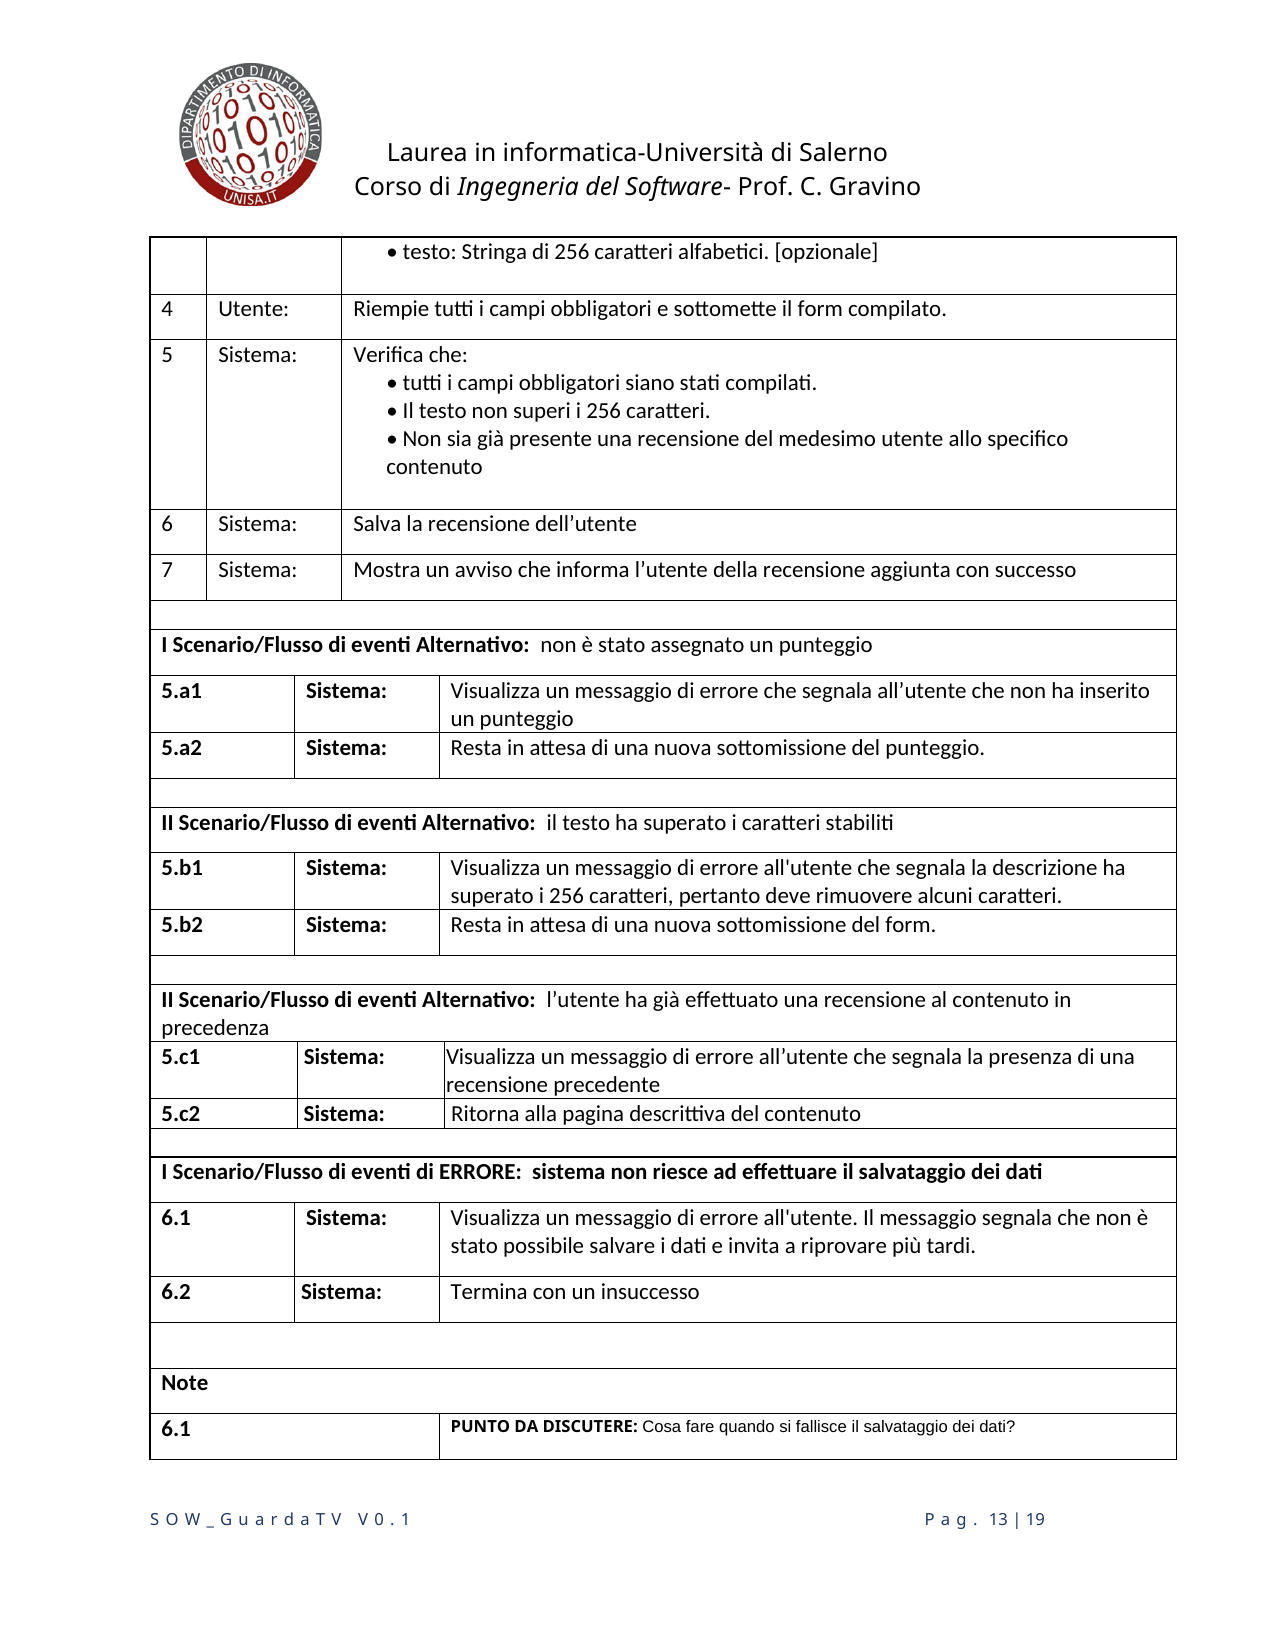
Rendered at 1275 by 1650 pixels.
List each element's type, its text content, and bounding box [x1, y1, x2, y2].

table_cell Note [151, 1369, 1176, 1413]
table_cell Ritorna alla pagina descrittiva del contenuto [445, 1099, 1176, 1127]
table_cell Resta in attesa di una nuova sottomissione del punteggio. [440, 733, 1176, 777]
table_cell Sistema: [295, 733, 439, 777]
table_cell Resta in attesa di una nuova sottomissione del form. [440, 910, 1176, 955]
table_cell Sistema: [295, 1203, 439, 1276]
table_cell Sistema: [295, 1277, 439, 1322]
table_cell 5.c1 [151, 1042, 297, 1098]
table_cell Sistema: [298, 1099, 444, 1127]
table_cell Sistema: [207, 510, 341, 554]
table_cell Sistema: [295, 853, 439, 909]
table_cell Verifica che: • tutti i campi obbligatori siano stati compilati. • Il testo non superi i 256 caratteri. • Non sia già presente una recensione del medesimo utente allo specifico contenuto [342, 340, 1176, 508]
table_cell [151, 779, 1176, 807]
table_cell [151, 601, 1176, 629]
table_cell [151, 956, 1176, 984]
table_cell Mostra un avviso che informa l’utente della recensione aggiunta con successo [342, 555, 1176, 600]
table_cell Sistema: [207, 340, 341, 508]
table_cell 5.a1 [151, 676, 294, 732]
table_cell Visualizza un messaggio di errore che segnala all’utente che non ha inserito un punteggio [440, 676, 1176, 732]
table_cell 5 [151, 340, 206, 508]
table_cell 5.b2 [151, 910, 294, 955]
table_cell II Scenario/Flusso di eventi Alternativo: il testo ha superato i caratteri stabiliti [151, 808, 1176, 852]
table_cell Sistema: [295, 910, 439, 955]
table_cell Utente: [207, 295, 341, 339]
table_cell Visualizza un messaggio di errore all'utente. Il messaggio segnala che non è stato possibile salvare i dati e invita a riprovare più tardi. [440, 1203, 1176, 1276]
table_cell • testo: Stringa di 256 caratteri alfabetici. [opzionale] [342, 238, 1176, 293]
table_cell [151, 1323, 1176, 1367]
table_cell 5.b1 [151, 853, 294, 909]
table_cell [151, 238, 206, 293]
table_cell Salva la recensione dell’utente [342, 510, 1176, 554]
table_cell 4 [151, 295, 206, 339]
table_cell Termina con un insuccesso [440, 1277, 1176, 1322]
table_cell 5.c2 [151, 1099, 297, 1127]
table_cell 6.1 [151, 1203, 294, 1276]
table_cell Riempie tutti i campi obbligatori e sottomette il form compilato. [342, 295, 1176, 339]
table_cell I Scenario/Flusso di eventi di ERRORE: sistema non riesce ad effettuare il salvataggio dei dati [151, 1158, 1176, 1202]
table_cell Sistema: [207, 555, 341, 600]
table_cell 6 [151, 510, 206, 554]
table_cell [207, 238, 341, 293]
table_cell Visualizza un messaggio di errore all’utente che segnala la presenza di una recensione precedente [445, 1042, 1176, 1098]
table_cell Sistema: [295, 676, 439, 732]
table_cell 6.1 [151, 1414, 439, 1459]
table_cell PUNTO DA DISCUTERE: Cosa fare quando si fallisce il salvataggio dei dati? [440, 1414, 1176, 1459]
table_cell Sistema: [298, 1042, 444, 1098]
table_cell II Scenario/Flusso di eventi Alternativo: l’utente ha già effettuato una recensione al contenuto in precedenza [151, 985, 1176, 1041]
table_cell Visualizza un messaggio di errore all'utente che segnala la descrizione ha superato i 256 caratteri, pertanto deve rimuovere alcuni caratteri. [440, 853, 1176, 909]
table_cell I Scenario/Flusso di eventi Alternativo: non è stato assegnato un punteggio [151, 630, 1176, 675]
table_cell 7 [151, 555, 206, 600]
table_cell 6.2 [151, 1277, 294, 1322]
table_cell 5.a2 [151, 733, 294, 777]
table_cell [151, 1129, 1176, 1156]
